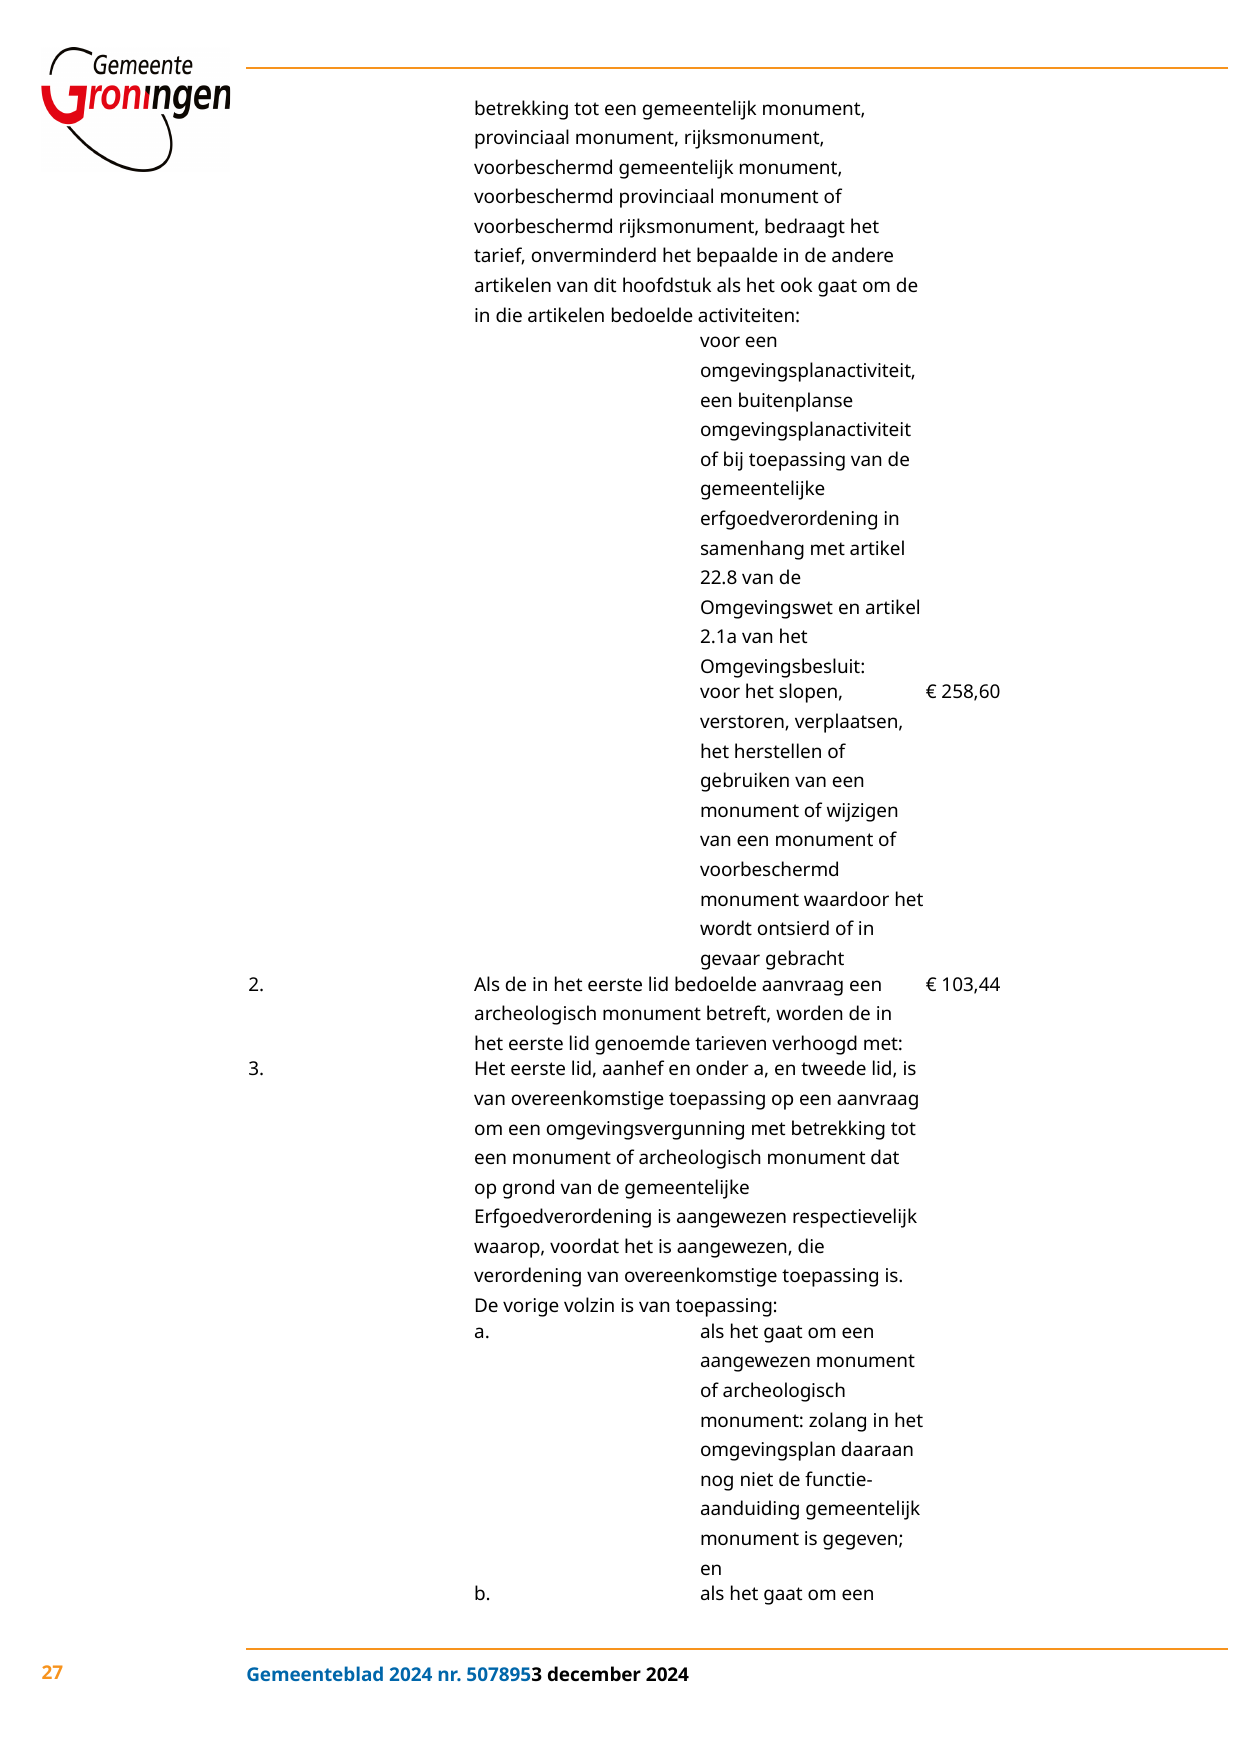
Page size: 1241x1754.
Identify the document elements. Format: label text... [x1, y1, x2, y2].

table_cell b. [474, 1580, 700, 1606]
table_cell [926, 1056, 1152, 1318]
table_cell Het eerste lid, aanhef en onder a, en tweede lid, is van overeenkomstige toepassing op een aanvraag om een omgevingsvergunning met betrekking tot een monument of archeologisch monument dat op grond van de gemeentelijke Erfgoedverordening is aangewezen respectievelijk waarop, voordat het is aangewezen, die verordening van overeenkomstige toepassing is. De vorige volzin is van toepassing: [474, 1056, 926, 1318]
table_cell [474, 679, 700, 971]
table_cell [248, 1580, 474, 1606]
table_cell 2. [248, 971, 474, 1056]
picture [41, 47, 231, 172]
table_cell 3. [248, 1056, 474, 1318]
table_cell a. [474, 1318, 700, 1580]
table_cell [926, 1580, 1152, 1606]
table_cell als het gaat om een [700, 1580, 926, 1606]
table_cell [474, 328, 700, 679]
table_cell [926, 95, 1152, 328]
table_cell als het gaat om een aangewezen monument of archeologisch monument: zolang in het omgevingsplan daaraan nog niet de functie-aanduiding gemeentelijk monument is gegeven; en [700, 1318, 926, 1580]
table_cell [926, 1318, 1152, 1580]
table_cell € 103,44 [926, 971, 1152, 1056]
table_cell Als de in het eerste lid bedoelde aanvraag een archeologisch monument betreft, worden de in het eerste lid genoemde tarieven verhoogd met: [474, 971, 926, 1056]
table_cell [248, 679, 474, 971]
table_cell voor het slopen, verstoren, verplaatsen, het herstellen of gebruiken van een monument of wijzigen van een monument of voorbeschermd monument waardoor het wordt ontsierd of in gevaar gebracht [700, 679, 926, 971]
table_cell [248, 1318, 474, 1580]
table_cell € 258,60 [926, 679, 1152, 971]
table_cell voor een omgevingsplanactiviteit, een buitenplanse omgevingsplanactiviteit of bij toepassing van de gemeentelijke erfgoedverordening in samenhang met artikel 22.8 van de Omgevingswet en artikel 2.1a van het Omgevingsbesluit: [700, 328, 926, 679]
table_cell [248, 328, 474, 679]
table_cell [926, 328, 1152, 679]
table_cell [248, 95, 474, 328]
table_cell betrekking tot een gemeentelijk monument, provinciaal monument, rijksmonument, voorbeschermd gemeentelijk monument, voorbeschermd provinciaal monument of voorbeschermd rijksmonument, bedraagt het tarief, onverminderd het bepaalde in de andere artikelen van dit hoofdstuk als het ook gaat om de in die artikelen bedoelde activiteiten: [474, 95, 926, 328]
